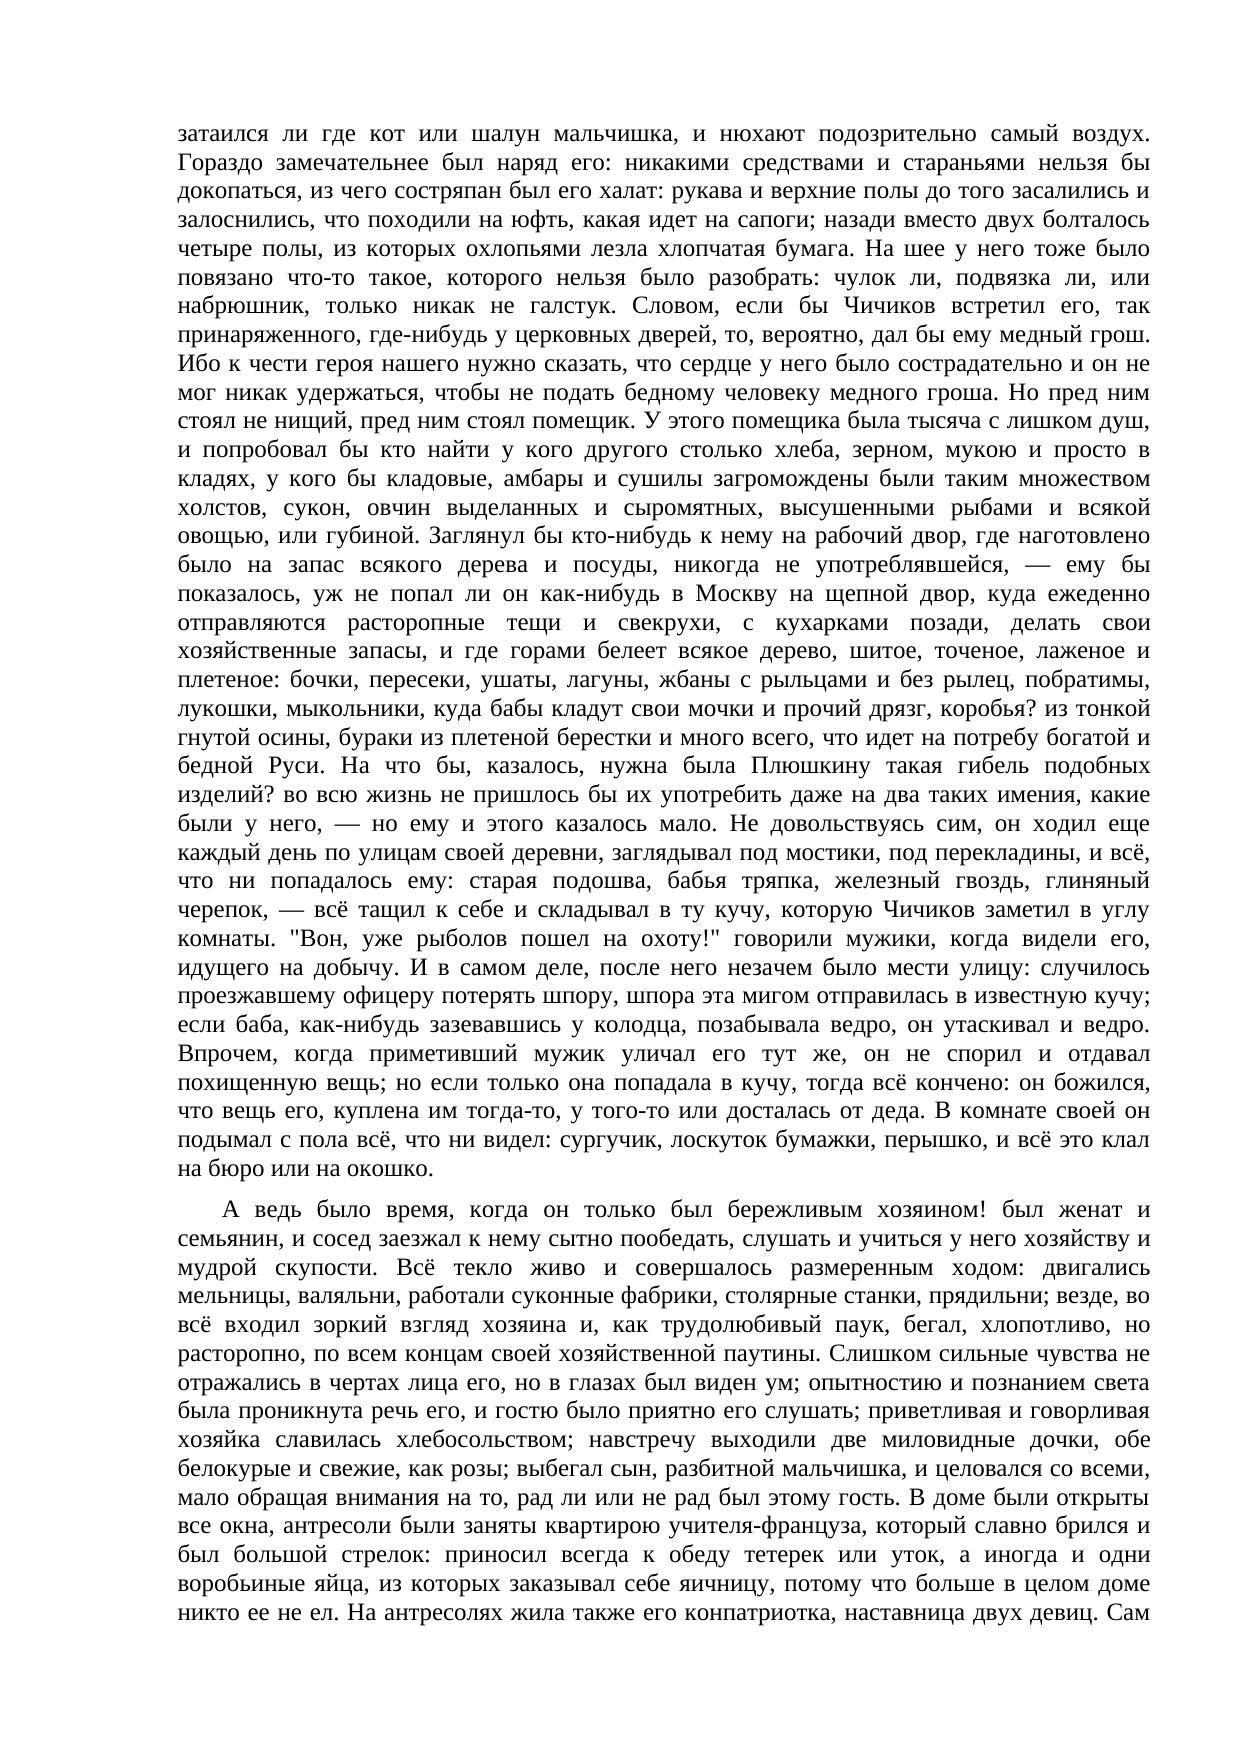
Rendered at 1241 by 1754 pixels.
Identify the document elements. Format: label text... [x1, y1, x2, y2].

text затаился ли где кот или шалун мальчишка, и нюхают подозрительно самый воздух. Гораздо замечательнее был наряд его: никакими средствами и стараньями нельзя бы докопаться, из чего состряпан был его халат: рукава и верхние полы до того засалились и залоснились, что походили на юфть, какая идет на сапоги; назади вместо двух болталось четыре полы, из которых охлопьями лезла хлопчатая бумага. На шее у него тоже было повязано что-то такое, которого нельзя было разобрать: чулок ли, подвязка ли, или набрюшник, только никак не галстук. Словом, если бы Чичиков встретил его, так принаряженного, где-нибудь у церковных дверей, то, вероятно, дал бы ему медный грош. Ибо к чести героя нашего нужно сказать, что сердце у него было сострадательно и он не мог никак удержаться, чтобы не подать бедному человеку медного гроша. Но пред ним стоял не нищий, пред ним стоял помещик. У этого помещика была тысяча с лишком душ, и попробовал бы кто найти у кого другого столько хлеба, зерном, мукою и просто в кладях, у кого бы кладовые, амбары и сушилы загромождены были таким множеством холстов, сукон, овчин выделанных и сыромятных, высушенными рыбами и всякой овощью, или губиной. Заглянул бы кто-нибудь к нему на рабочий двор, где наготовлено было на запас всякого дерева и посуды, никогда не употреблявшейся, — ему бы показалось, уж не попал ли он как-нибудь в Москву на щепной двор, куда ежеденно отправляются расторопные тещи и свекрухи, с кухарками позади, делать свои хозяйственные запасы, и где горами белеет всякое дерево, шитое, точеное, лаженое и плетеное: бочки, пересеки, ушаты, лагуны, жбаны с рыльцами и без рылец, побратимы, лукошки, мыкольники, куда бабы кладут свои мочки и прочий дрязг, коробья? из тонкой гнутой осины, бураки из плетеной берестки и много всего, что идет на потребу богатой и бедной Руси. На что бы, казалось, нужна была Плюшкину такая гибель подобных изделий? во всю жизнь не пришлось бы их употребить даже на два таких имения, какие были у него, — но ему и этого казалось мало. Не довольствуясь сим, он ходил еще каждый день по улицам своей деревни, заглядывал под мостики, под перекладины, и всё, что ни попадалось ему: старая подошва, бабья тряпка, железный гвоздь, глиняный черепок, — всё тащил к себе и складывал в ту кучу, которую Чичиков заметил в углу комнаты. "Вон, уже рыболов пошел на охоту!" говорили мужики, когда видели его, идущего на добычу. И в самом деле, после него незачем было мести улицу: случилось проезжавшему офицеру потерять шпору, шпора эта мигом отправилась в известную кучу; если баба, как-нибудь зазевавшись у колодца, позабывала ведро, он утаскивал и ведро. Впрочем, когда приметивший мужик уличал его тут же, он не спорил и отдавал похищенную вещь; но если только она попадала в кучу, тогда всё кончено: он божился, что вещь его, куплена им тогда-то, у того-то или досталась от деда. В комнате своей он подымал с пола всё, что ни видел: сургучик, лоскуток бумажки, перышко, и всё это клал на бюро или на окошко. [177, 118, 1152, 1182]
text А ведь было время, когда он только был бережливым хозяином! был женат и семьянин, и сосед заезжал к нему сытно пообедать, слушать и учиться у него хозяйству и мудрой скупости. Всё текло живо и совершалось размеренным ходом: двигались мельницы, валяльни, работали суконные фабрики, столярные станки, прядильни; везде, во всё входил зоркий взгляд хозяина и, как трудолюбивый паук, бегал, хлопотливо, но расторопно, по всем концам своей хозяйственной паутины. Слишком сильные чувства не отражались в чертах лица его, но в глазах был виден ум; опытностию и познанием света была проникнута речь его, и гостю было приятно его слушать; приветливая и говорливая хозяйка славилась хлебосольством; навстречу выходили две миловидные дочки, обе белокурые и свежие, как розы; выбегал сын, разбитной мальчишка, и целовался со всеми, мало обращая внимания на то, рад ли или не рад был этому гость. В доме были открыты все окна, антресоли были заняты квартирою учителя-француза, который славно брился и был большой стрелок: приносил всегда к обеду тетерек или уток, а иногда и одни воробьиные яйца, из которых заказывал себе яичницу, потому что больше в целом доме никто ее не ел. На антресолях жила также его конпатриотка, наставница двух девиц. Сам [177, 1194, 1152, 1626]
